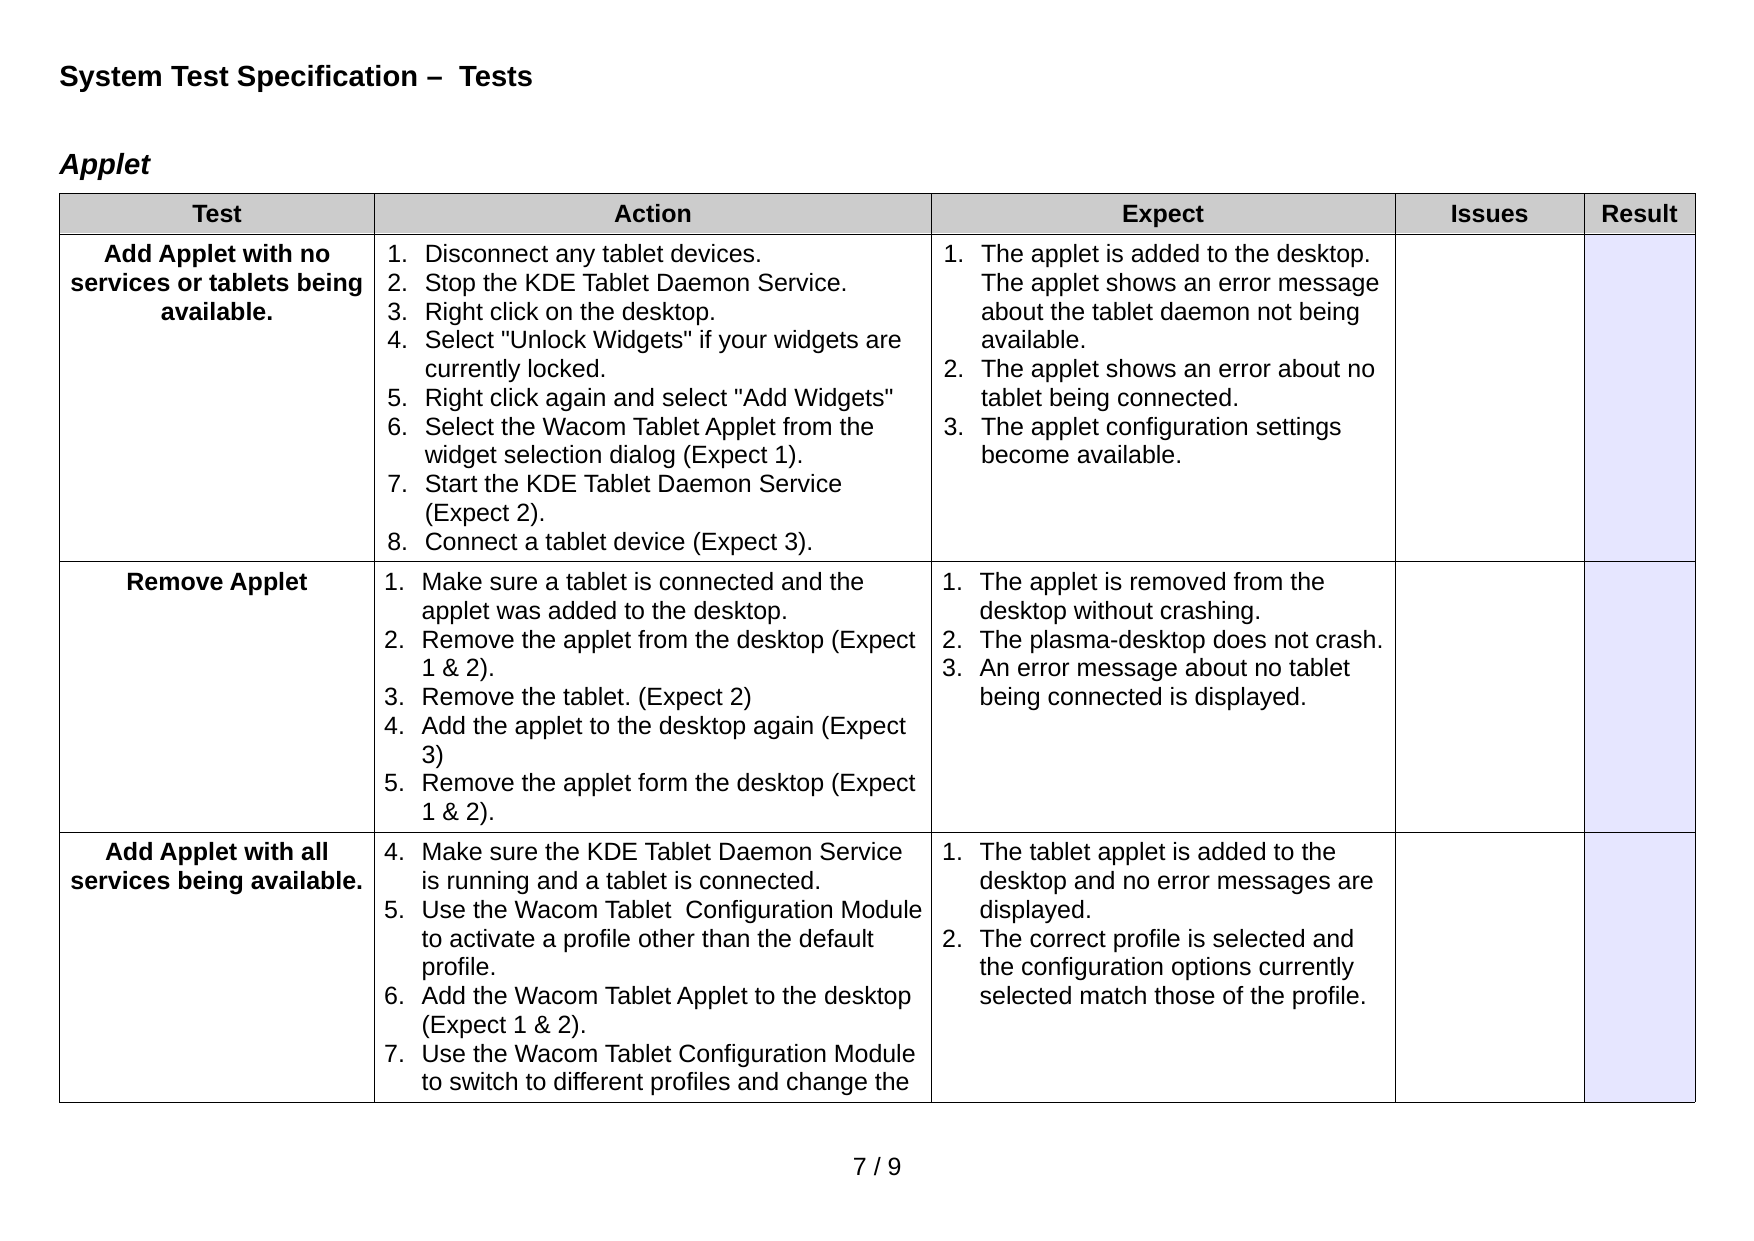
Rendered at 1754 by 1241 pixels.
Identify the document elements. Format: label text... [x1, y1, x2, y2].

table_cell [1585, 235, 1695, 561]
table_cell [1396, 562, 1584, 832]
table_header Issues [1396, 194, 1584, 233]
table_cell The tablet applet is added to the desktop and no error messages are displayed. The correct profile is selected and the configuration options currently selected match those of the profile. [932, 833, 1395, 1102]
table_cell Disconnect any tablet devices. Stop the KDE Tablet Daemon Service. Right click on the desktop. Select "Unlock Widgets" if your widgets are currently locked. Right click again and select "Add Widgets" Select the Wacom Tablet Applet from the widget selection dialog (Expect 1). Start the KDE Tablet Daemon Service (Expect 2). Connect a tablet device (Expect 3). [375, 235, 931, 561]
table_header Test [60, 194, 374, 233]
table_cell Make sure the KDE Tablet Daemon Service is running and a tablet is connected. Use the Wacom Tablet Configuration Module to activate a profile other than the default profile. Add the Wacom Tablet Applet to the desktop (Expect 1 & 2). Use the Wacom Tablet Configuration Module to switch to different profiles and change the [375, 833, 931, 1102]
table_cell [1396, 235, 1584, 561]
table_cell [1396, 833, 1584, 1102]
table_header Result [1585, 194, 1695, 233]
table_header Action [375, 194, 931, 233]
table_cell The applet is removed from the desktop without crashing. The plasma-desktop does not crash. An error message about no tablet being connected is displayed. [932, 562, 1395, 832]
table_cell Add Applet with all services being available. [60, 833, 374, 1102]
table_cell Add Applet with no services or tablets being available. [60, 235, 374, 561]
subtitle Applet [59, 147, 1695, 181]
table_cell [1585, 562, 1695, 832]
table_cell Make sure a tablet is connected and the applet was added to the desktop. Remove the applet from the desktop (Expect 1 & 2). Remove the tablet. (Expect 2) Add the applet to the desktop again (Expect 3) Remove the applet form the desktop (Expect 1 & 2). [375, 562, 931, 832]
table_cell The applet is added to the desktop. The applet shows an error message about the tablet daemon not being available. The applet shows an error about no tablet being connected. The applet configuration settings become available. [932, 235, 1395, 561]
table_cell [1585, 833, 1695, 1102]
table_header Expect [932, 194, 1395, 233]
table_cell Remove Applet [60, 562, 374, 832]
